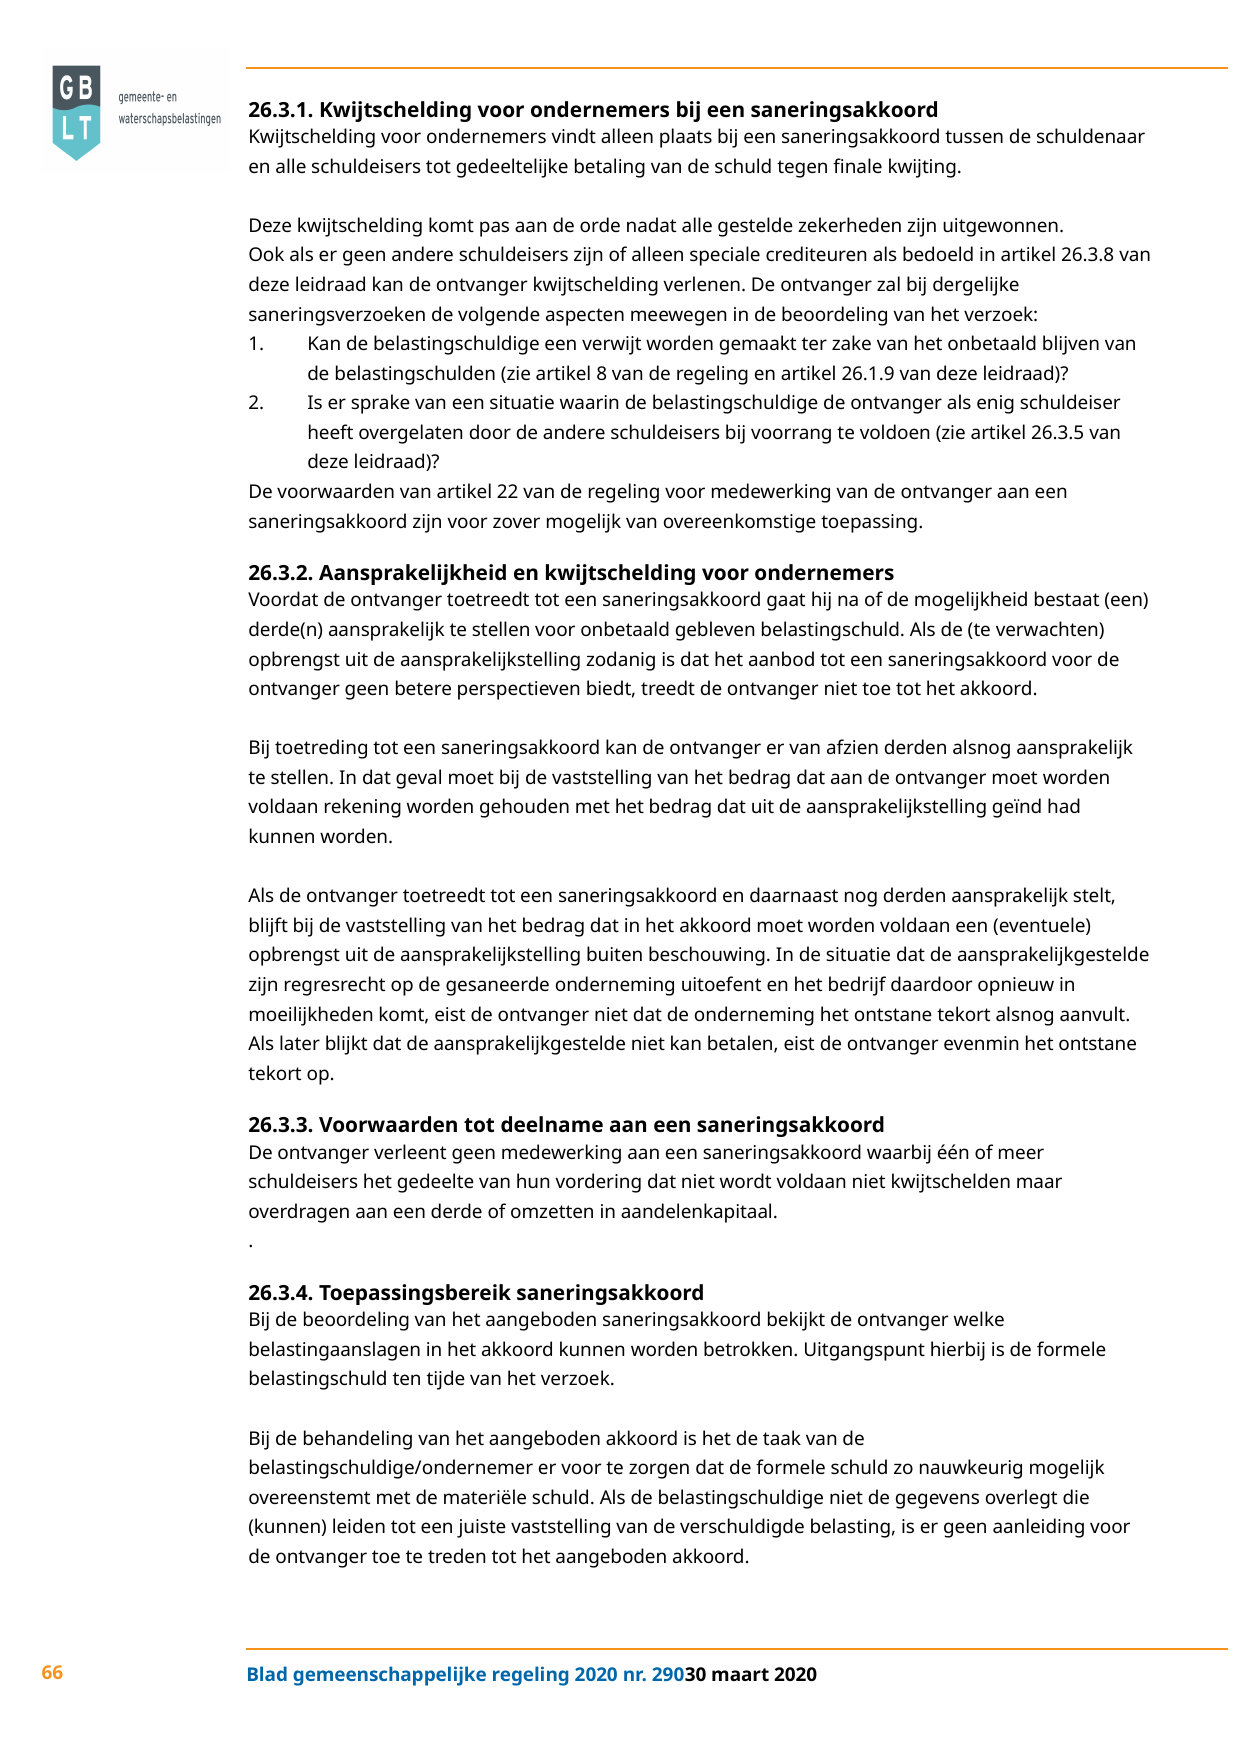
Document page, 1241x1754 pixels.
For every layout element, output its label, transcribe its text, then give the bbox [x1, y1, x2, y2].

text . [248, 1228, 1152, 1253]
text Voordat de ontvanger toetreedt tot een saneringsakkoord gaat hij na of de mogelijkheid bestaat (een) derde(n) aansprakelijk te stellen voor onbetaald gebleven belastingschuld. Als de (te verwachten) opbrengst uit de aansprakelijkstelling zodanig is dat het aanbod tot een saneringsakkoord voor de ontvanger geen betere perspectieven biedt, treedt de ontvanger niet toe tot het akkoord. [248, 587, 1152, 701]
text 26.3.2. Aansprakelijkheid en kwijtschelding voor ondernemers [248, 558, 1152, 587]
text 26.3.1. Kwijtschelding voor ondernemers bij een saneringsakkoord [248, 95, 1152, 123]
text Bij toetreding tot een saneringsakkoord kan de ontvanger er van afzien derden alsnog aansprakelijk te stellen. In dat geval moet bij de vaststelling van het bedrag dat aan de ontvanger moet worden voldaan rekening worden gehouden met het bedrag dat uit de aansprakelijkstelling geïnd had kunnen worden. [248, 734, 1152, 849]
text Als de ontvanger toetreedt tot een saneringsakkoord en daarnaast nog derden aansprakelijk stelt, blijft bij de vaststelling van het bedrag dat in het akkoord moet worden voldaan een (eventuele) opbrengst uit de aansprakelijkstelling buiten beschouwing. In de situatie dat de aansprakelijkgestelde zijn regresrecht op de gesaneerde onderneming uitoefent en het bedrijf daardoor opnieuw in moeilijkheden komt, eist de ontvanger niet dat de onderneming het ontstane tekort alsnog aanvult. Als later blijkt dat de aansprakelijkgestelde niet kan betalen, eist de ontvanger evenmin het ontstane tekort op. [248, 882, 1152, 1086]
text Kwijtschelding voor ondernemers vindt alleen plaats bij een saneringsakkoord tussen de schuldenaar en alle schuldeisers tot gedeeltelijke betaling van de schuld tegen finale kwijting. [248, 123, 1152, 178]
text Bij de beoordeling van het aangeboden saneringsakkoord bekijkt de ontvanger welke belastingaanslagen in het akkoord kunnen worden betrokken. Uitgangspunt hierbij is de formele belastingschuld ten tijde van het verzoek. [248, 1306, 1152, 1391]
text De voorwaarden van artikel 22 van de regeling voor medewerking van de ontvanger aan een saneringsakkoord zijn voor zover mogelijk van overeenkomstige toepassing. [248, 478, 1152, 533]
text 26.3.3. Voorwaarden tot deelname aan een saneringsakkoord [248, 1110, 1152, 1139]
text 26.3.4. Toepassingsbereik saneringsakkoord [248, 1278, 1152, 1306]
text Deze kwijtschelding komt pas aan de orde nadat alle gestelde zekerheden zijn uitgewonnen. [248, 212, 1152, 238]
list Kan de belastingschuldige een verwijt worden gemaakt ter zake van het onbetaald blijven van de belastingschulden (zie artikel 8 van de regeling en artikel 26.1.9 van deze leidraad)? [248, 330, 1152, 386]
list Is er sprake van een situatie waarin de belastingschuldige de ontvanger als enig schuldeiser heeft overgelaten door de andere schuldeisers bij voorrang te voldoen (zie artikel 26.3.5 van deze leidraad)? [248, 389, 1152, 474]
text De ontvanger verleent geen medewerking aan een saneringsakkoord waarbij één of meer schuldeisers het gedeelte van hun vordering dat niet wordt voldaan niet kwijtschelden maar overdragen aan een derde of omzetten in aandelenkapitaal. [248, 1139, 1152, 1224]
text Ook als er geen andere schuldeisers zijn of alleen speciale crediteuren als bedoeld in artikel 26.3.8 van deze leidraad kan de ontvanger kwijtschelding verlenen. De ontvanger zal bij dergelijke saneringsverzoeken de volgende aspecten meewegen in de beoordeling van het verzoek: [248, 242, 1152, 326]
text Bij de behandeling van het aangeboden akkoord is het de taak van de belastingschuldige/ondernemer er voor te zorgen dat de formele schuld zo nauwkeurig mogelijk overeenstemt met de materiële schuld. Als de belastingschuldige niet de gegevens overlegt die (kunnen) leiden tot een juiste vaststelling van de verschuldigde belasting, is er geen aanleiding voor de ontvanger toe te treden tot het aangeboden akkoord. [248, 1425, 1152, 1569]
picture [41, 47, 231, 172]
